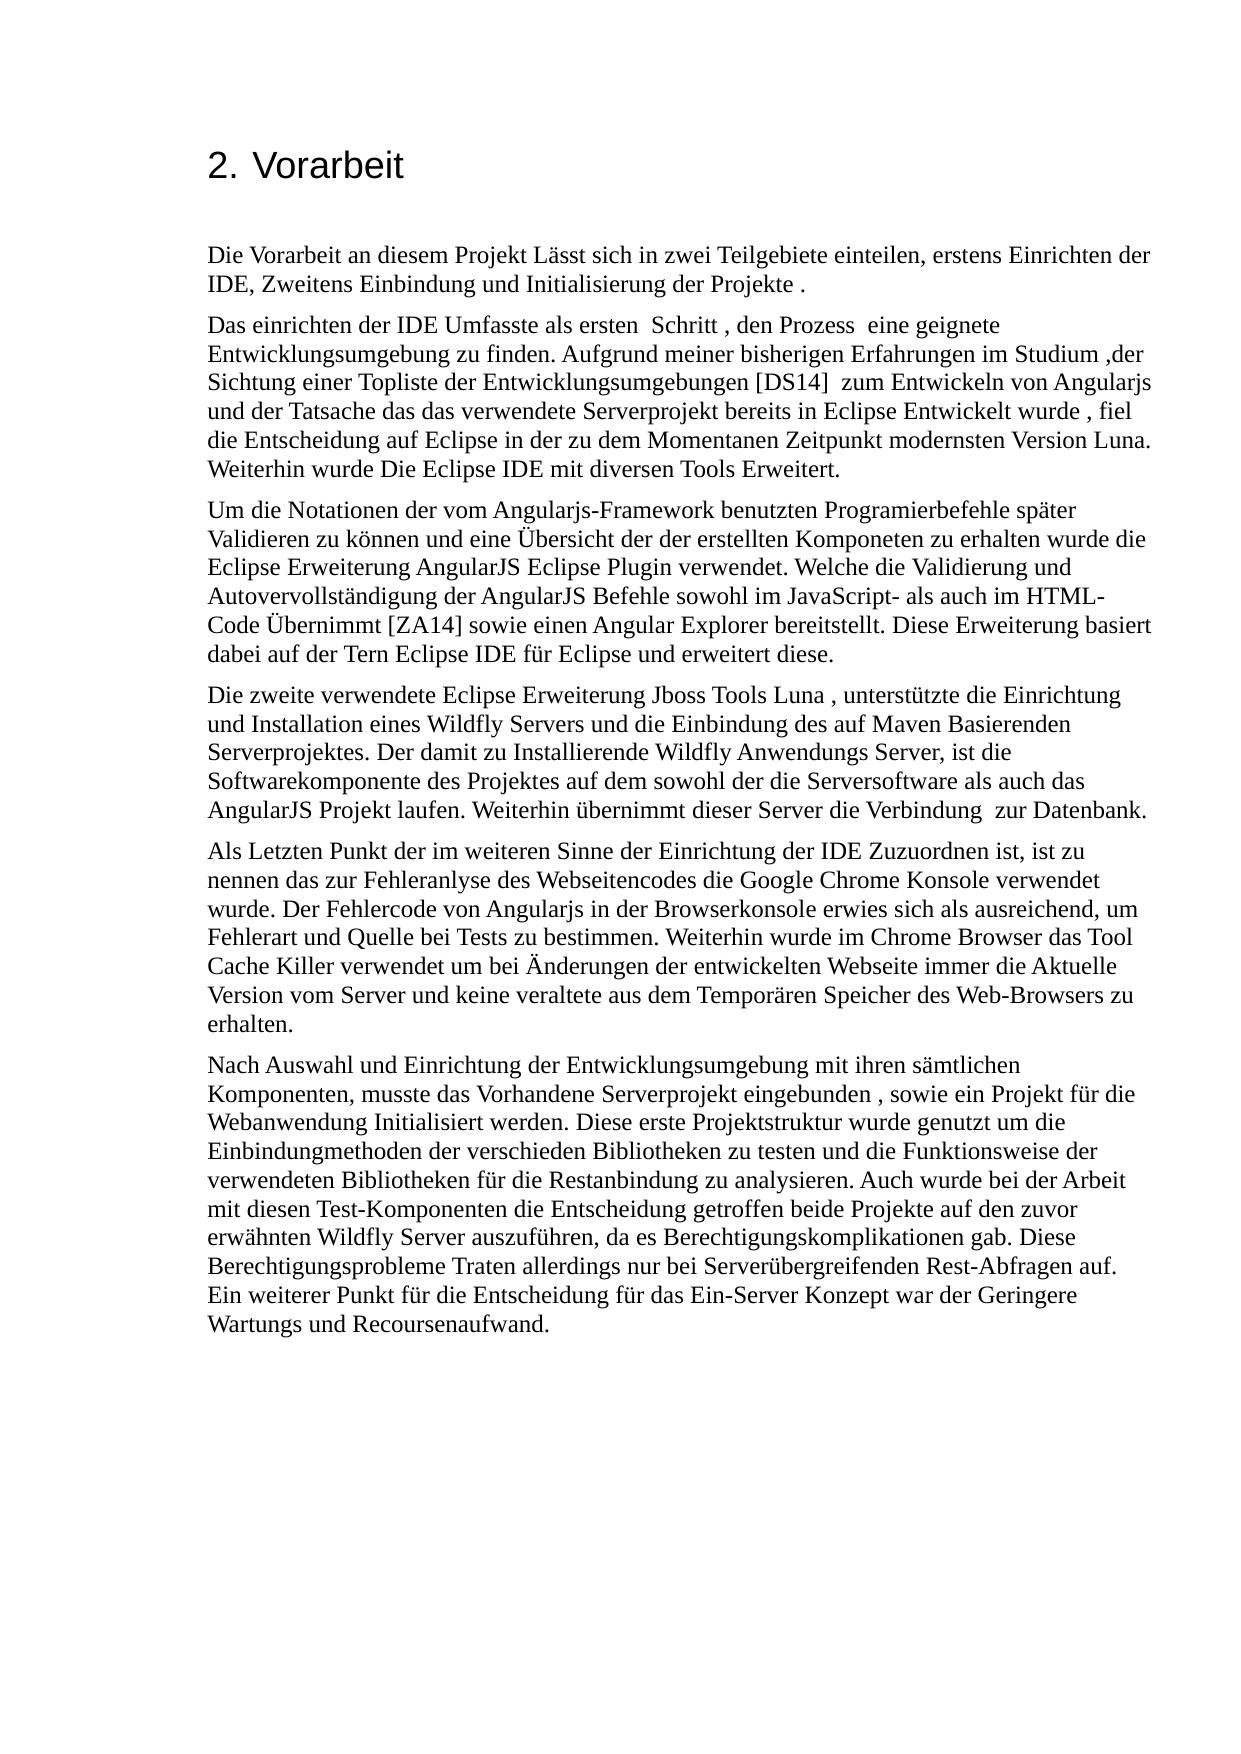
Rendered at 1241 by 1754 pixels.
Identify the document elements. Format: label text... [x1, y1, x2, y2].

text Das einrichten der IDE Umfasste als ersten Schritt , den Prozess eine geignete Entwicklungsumgebung zu finden. Aufgrund meiner bisherigen Erfahrungen im Studium ,der Sichtung einer Topliste der Entwicklungsumgebungen [DS14] zum Entwickeln von Angularjs und der Tatsache das das verwendete Serverprojekt bereits in Eclipse Entwickelt wurde , fiel die Entscheidung auf Eclipse in der zu dem Momentanen Zeitpunkt modernsten Version Luna. Weiterhin wurde Die Eclipse IDE mit diversen Tools Erweitert. [207, 310, 1152, 482]
text Als Letzten Punkt der im weiteren Sinne der Einrichtung der IDE Zuzuordnen ist, ist zu nennen das zur Fehleranlyse des Webseitencodes die Google Chrome Konsole verwendet wurde. Der Fehlercode von Angularjs in der Browserkonsole erwies sich als ausreichend, um Fehlerart und Quelle bei Tests zu bestimmen. Weiterhin wurde im Chrome Browser das Tool Cache Killer verwendet um bei Änderungen der entwickelten Webseite immer die Aktuelle Version vom Server und keine veraltete aus dem Temporären Speicher des Web-Browsers zu erhalten. [207, 836, 1152, 1037]
text Die Vorarbeit an diesem Projekt Lässt sich in zwei Teilgebiete einteilen, erstens Einrichten der IDE, Zweitens Einbindung und Initialisierung der Projekte . [207, 240, 1152, 297]
text Nach Auswahl und Einrichtung der Entwicklungsumgebung mit ihren sämtlichen Komponenten, musste das Vorhandene Serverprojekt eingebunden , sowie ein Projekt für die Webanwendung Initialisiert werden. Diese erste Projektstruktur wurde genutzt um die Einbindungmethoden der verschieden Bibliotheken zu testen und die Funktionsweise der verwendeten Bibliotheken für die Restanbindung zu analysieren. Auch wurde bei der Arbeit mit diesen Test-Komponenten die Entscheidung getroffen beide Projekte auf den zuvor erwähnten Wildfly Server auszuführen, da es Berechtigungskomplikationen gab. Diese Berechtigungsprobleme Traten allerdings nur bei Serverübergreifenden Rest-Abfragen auf. Ein weiterer Punkt für die Entscheidung für das Ein-Server Konzept war der Geringere Wartungs und Recoursenaufwand. [207, 1050, 1152, 1337]
subtitle Vorarbeit [207, 142, 1152, 186]
text Um die Notationen der vom Angularjs-Framework benutzten Programierbefehle später Validieren zu können und eine Übersicht der der erstellten Komponeten zu erhalten wurde die Eclipse Erweiterung AngularJS Eclipse Plugin verwendet. Welche die Validierung und Autovervollständigung der AngularJS Befehle sowohl im JavaScript- als auch im HTML-Code Übernimmt [ZA14] sowie einen Angular Explorer bereitstellt. Diese Erweiterung basiert dabei auf der Tern Eclipse IDE für Eclipse und erweitert diese. [207, 495, 1152, 667]
text Die zweite verwendete Eclipse Erweiterung Jboss Tools Luna , unterstützte die Einrichtung und Installation eines Wildfly Servers und die Einbindung des auf Maven Basierenden Serverprojektes. Der damit zu Installierende Wildfly Anwendungs Server, ist die Softwarekomponente des Projektes auf dem sowohl der die Serversoftware als auch das AngularJS Projekt laufen. Weiterhin übernimmt dieser Server die Verbindung zur Datenbank. [207, 680, 1152, 824]
